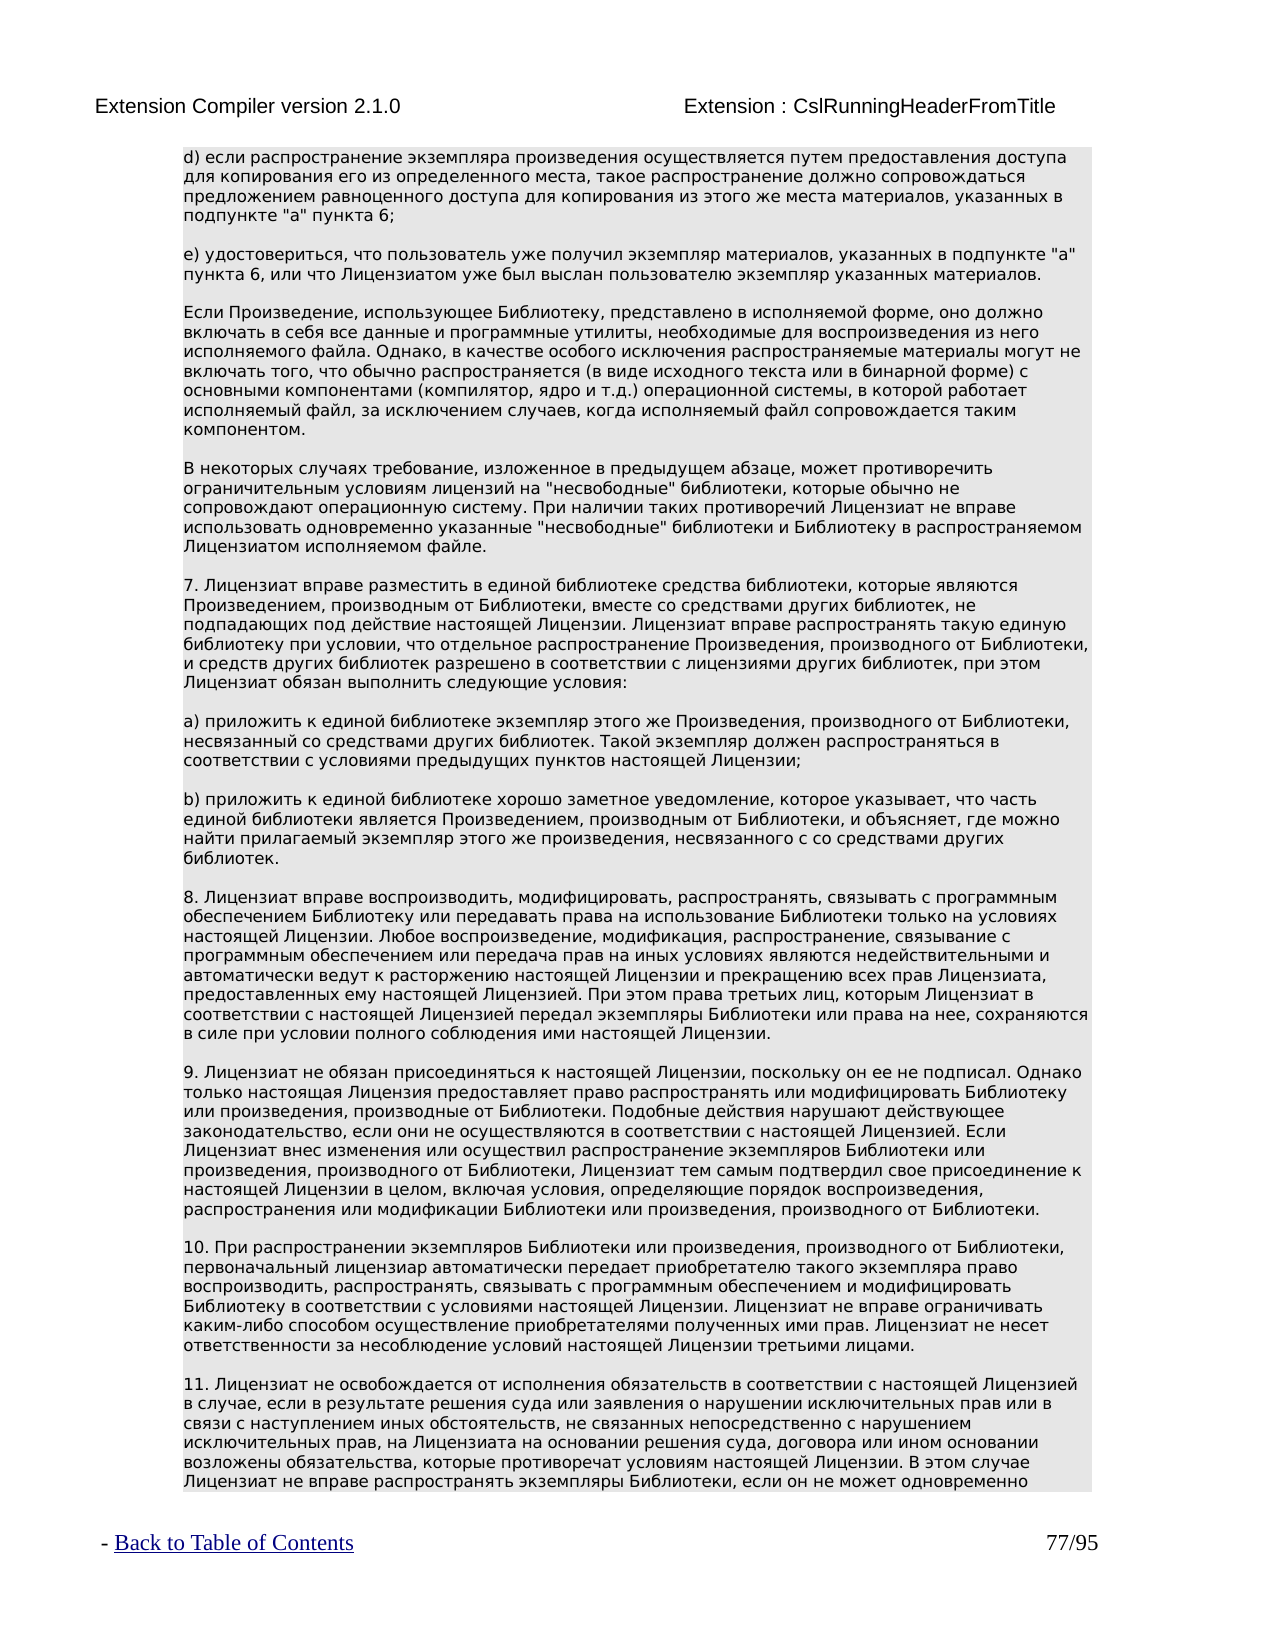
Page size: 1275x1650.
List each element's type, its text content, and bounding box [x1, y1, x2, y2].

text e) удостовериться, что пользователь уже получил экземпляр материалов, указанных в подпункте "а" пункта 6, или что Лицензиатом уже был выслан пользователю экземпляр указанных материалов. [183, 245, 1092, 284]
text 10. При распространении экземпляров Библиотеки или произведения, производного от Библиотеки, первоначальный лицензиар автоматически передает приобретателю такого экземпляра право воспроизводить, распространять, связывать с программным обеспечением и модифицировать Библиотеку в соответствии с условиями настоящей Лицензии. Лицензиат не вправе ограничивать каким-либо способом осуществление приобретателями полученных ими прав. Лицензиат не несет ответственности за несоблюдение условий настоящей Лицензии третьими лицами. [183, 1238, 1092, 1355]
text Если Произведение, использующее Библиотеку, представлено в исполняемой форме, оно должно включать в себя все данные и программные утилиты, необходимые для воспроизведения из него исполняемого файла. Однако, в качестве особого исключения распространяемые материалы могут не включать того, что обычно распространяется (в виде исходного текста или в бинарной форме) с основными компонентами (компилятор, ядро и т.д.) операционной системы, в которой работает исполняемый файл, за исключением случаев, когда исполняемый файл сопровождается таким компонентом. [183, 303, 1092, 440]
text 8. Лицензиат вправе воспроизводить, модифицировать, распространять, связывать с программным обеспечением Библиотеку или передавать права на использование Библиотеки только на условиях настоящей Лицензии. Любое воспроизведение, модификация, распространение, связывание с программным обеспечением или передача прав на иных условиях являются недействительными и автоматически ведут к расторжению настоящей Лицензии и прекращению всех прав Лицензиата, предоставленных ему настоящей Лицензией. При этом права третьих лиц, которым Лицензиат в соответствии с настоящей Лицензией передал экземпляры Библиотеки или права на нее, сохраняются в силе при условии полного соблюдения ими настоящей Лицензии. [183, 888, 1092, 1043]
text а) приложить к единой библиотеке экземпляр этого же Произведения, производного от Библиотеки, несвязанный со средствами других библиотек. Такой экземпляр должен распространяться в соответствии с условиями предыдущих пунктов настоящей Лицензии; [183, 712, 1092, 771]
text b) приложить к единой библиотеке хорошо заметное уведомление, которое указывает, что часть единой библиотеки является Произведением, производным от Библиотеки, и объясняет, где можно найти прилагаемый экземпляр этого же произведения, несвязанного с со средствами других библиотек. [183, 790, 1092, 868]
text d) если распространение экземпляра произведения осуществляется путем предоставления доступа для копирования его из определенного места, такое распространение должно сопровождаться предложением равноценного доступа для копирования из этого же места материалов, указанных в подпункте "а" пункта 6; [183, 147, 1092, 225]
text 9. Лицензиат не обязан присоединяться к настоящей Лицензии, поскольку он ее не подписал. Однако только настоящая Лицензия предоставляет право распространять или модифицировать Библиотеку или произведения, производные от Библиотеки. Подобные действия нарушают действующее законодательство, если они не осуществляются в соответствии с настоящей Лицензией. Если Лицензиат внес изменения или осуществил распространение экземпляров Библиотеки или произведения, производного от Библиотеки, Лицензиат тем самым подтвердил свое присоединение к настоящей Лицензии в целом, включая условия, определяющие порядок воспроизведения, распространения или модификации Библиотеки или произведения, производного от Библиотеки. [183, 1063, 1092, 1219]
text 11. Лицензиат не освобождается от исполнения обязательств в соответствии с настоящей Лицензией в случае, если в результате решения суда или заявления о нарушении исключительных прав или в связи с наступлением иных обстоятельств, не связанных непосредственно с нарушением исключительных прав, на Лицензиата на основании решения суда, договора или ином основании возложены обязательства, которые противоречат условиям настоящей Лицензии. В этом случае Лицензиат не вправе распространять экземпляры Библиотеки, если он не может одновременно [183, 1375, 1092, 1492]
text 7. Лицензиат вправе разместить в единой библиотеке средства библиотеки, которые являются Произведением, производным от Библиотеки, вместе со средствами других библиотек, не подпадающих под действие настоящей Лицензии. Лицензиат вправе распространять такую единую библиотеку при условии, что отдельное распространение Произведения, производного от Библиотеки, и средств других библиотек разрешено в соответствии с лицензиями других библиотек, при этом Лицензиат обязан выполнить следующие условия: [183, 576, 1092, 693]
text В некоторых случаях требование, изложенное в предыдущем абзаце, может противоречить ограничительным условиям лицензий на "неcвободные" библиотеки, которые обычно не сопровождают операционную систему. При наличии таких противоречий Лицензиат не вправе использовать одновременно указанные "несвободные" библиотеки и Библиотеку в распространяемом Лицензиатом исполняемом файле. [183, 459, 1092, 557]
